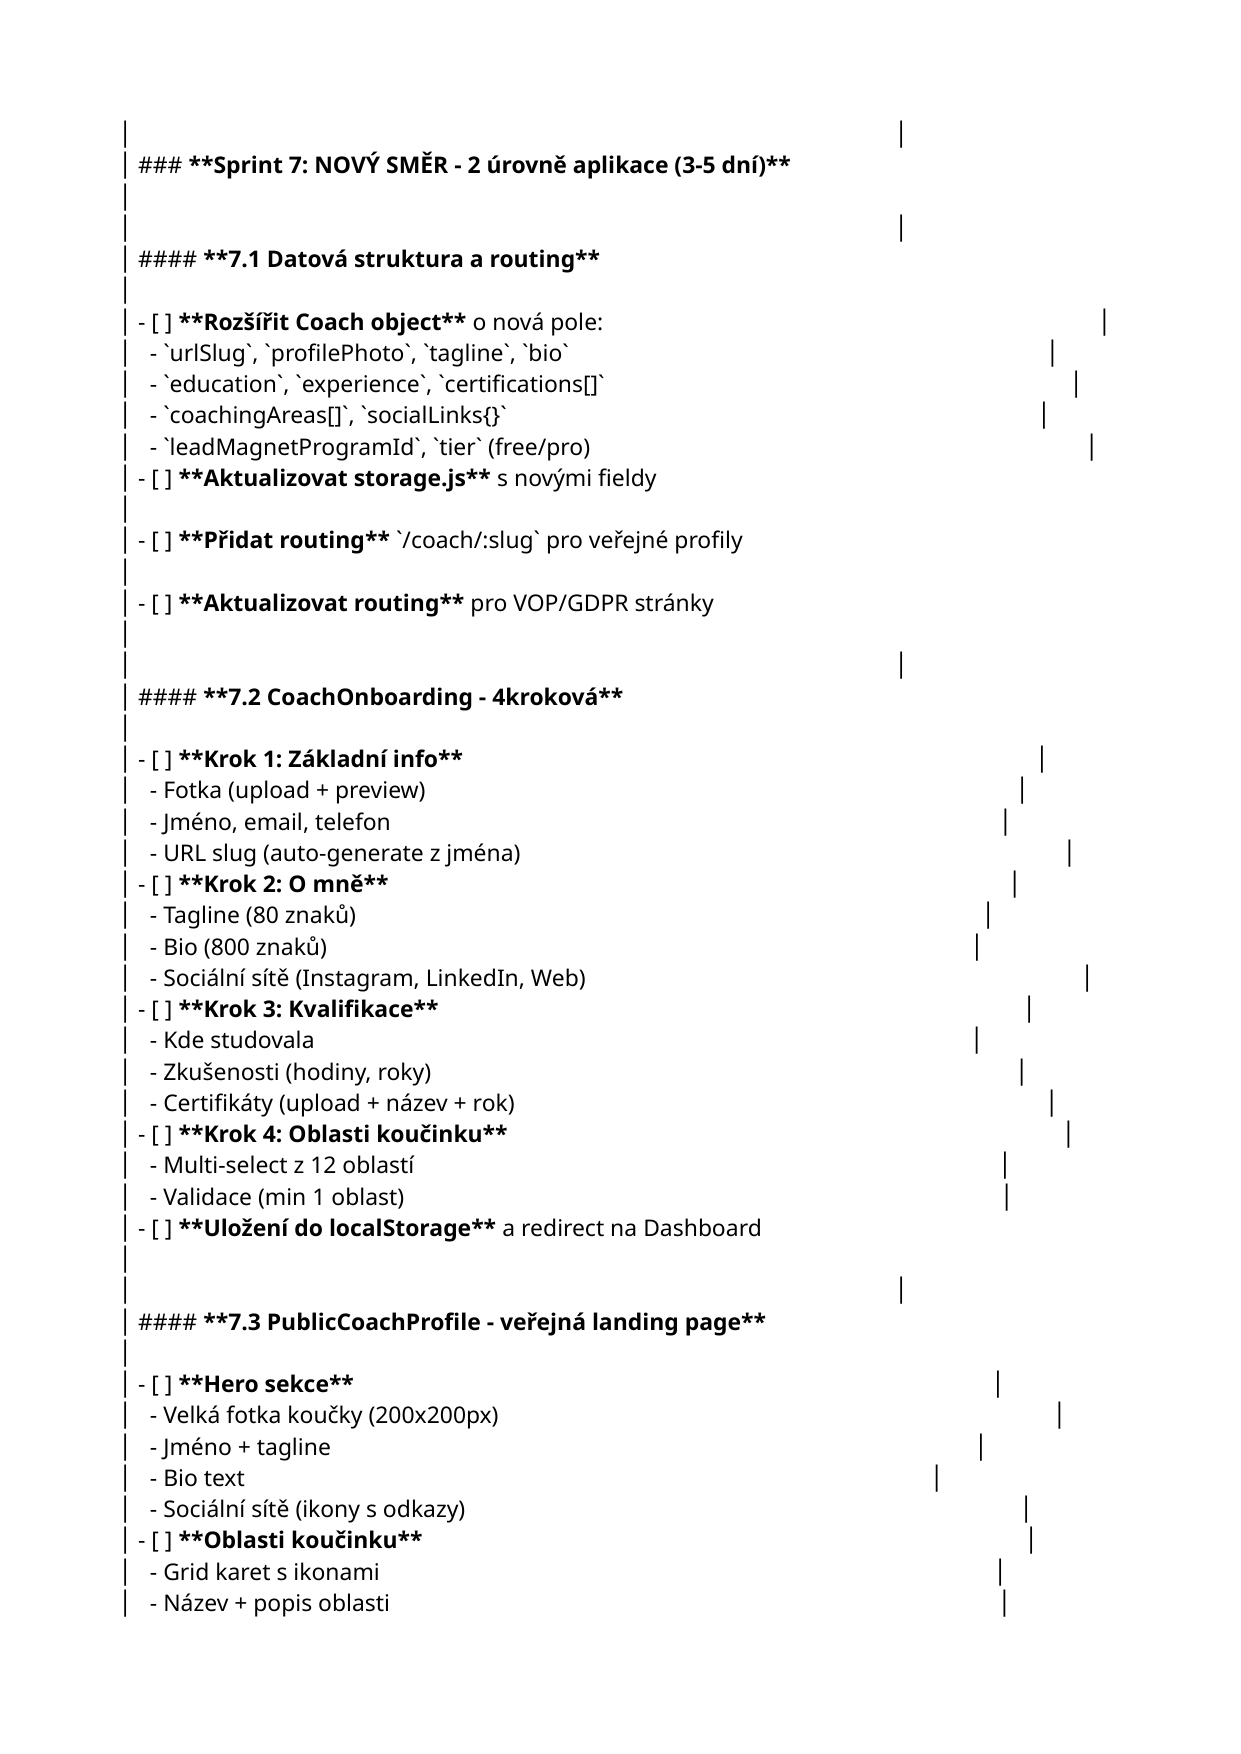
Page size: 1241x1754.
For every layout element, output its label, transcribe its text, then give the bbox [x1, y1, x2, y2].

text │ - Sociální sítě (Instagram, LinkedIn, Web) │ [118, 962, 1122, 993]
text │ - [ ] **Hero sekce** │ [118, 1368, 1122, 1399]
text │ - Bio (800 znaků) │ [118, 931, 1122, 962]
text │ - [ ] **Krok 4: Oblasti koučinku** │ [118, 1118, 1122, 1149]
text │ - Jméno + tagline │ [118, 1431, 1122, 1462]
text │ - Jméno, email, telefon │ [118, 806, 1122, 837]
text │ - [ ] **Aktualizovat routing** pro VOP/GDPR stránky │ [118, 587, 1122, 649]
text │ - Kde studovala │ [118, 1024, 1122, 1056]
text │ - Grid karet s ikonami │ [118, 1556, 1122, 1587]
text │ - Velká fotka koučky (200x200px) │ [118, 1399, 1122, 1431]
text │ - URL slug (auto-generate z jména) │ [118, 837, 1122, 868]
text │ - `urlSlug`, `profilePhoto`, `tagline`, `bio` │ [118, 337, 1122, 368]
text │ - Bio text │ [118, 1462, 1122, 1493]
text │ - Fotka (upload + preview) │ [118, 774, 1122, 806]
text │ #### **7.1 Datová struktura a routing** │ [118, 243, 1122, 306]
text │ - `education`, `experience`, `certifications[]` │ [118, 368, 1122, 399]
text │ - [ ] **Krok 2: O mně** │ [118, 868, 1122, 899]
text │ ### **Sprint 7: NOVÝ SMĚR - 2 úrovně aplikace (3-5 dní)** │ [118, 149, 1122, 212]
text │ - `leadMagnetProgramId`, `tier` (free/pro) │ [118, 431, 1122, 462]
text │ │ [118, 118, 1122, 149]
text │ - [ ] **Rozšířit Coach object** o nová pole: │ [118, 306, 1122, 337]
text │ - Tagline (80 znaků) │ [118, 899, 1122, 931]
text │ - [ ] **Uložení do localStorage** a redirect na Dashboard │ [118, 1212, 1122, 1274]
text │ - [ ] **Přidat routing** `/coach/:slug` pro veřejné profily │ [118, 524, 1122, 587]
text │ │ [118, 212, 1122, 243]
text │ - Sociální sítě (ikony s odkazy) │ [118, 1493, 1122, 1524]
text │ - Multi-select z 12 oblastí │ [118, 1149, 1122, 1181]
text │ - [ ] **Krok 3: Kvalifikace** │ [118, 993, 1122, 1024]
text │ - [ ] **Aktualizovat storage.js** s novými fieldy │ [118, 462, 1122, 524]
text │ │ [118, 1274, 1122, 1306]
text │ - [ ] **Oblasti koučinku** │ [118, 1524, 1122, 1556]
text │ - Zkušenosti (hodiny, roky) │ [118, 1056, 1122, 1087]
text │ - Název + popis oblasti │ [118, 1587, 1122, 1618]
text │ #### **7.3 PublicCoachProfile - veřejná landing page** │ [118, 1306, 1122, 1368]
text │ - Certifikáty (upload + název + rok) │ [118, 1087, 1122, 1118]
text │ │ [118, 649, 1122, 681]
text │ - `coachingAreas[]`, `socialLinks{}` │ [118, 399, 1122, 431]
text │ - [ ] **Krok 1: Základní info** │ [118, 743, 1122, 774]
text │ - Validace (min 1 oblast) │ [118, 1181, 1122, 1212]
text │ #### **7.2 CoachOnboarding - 4kroková** │ [118, 681, 1122, 743]
